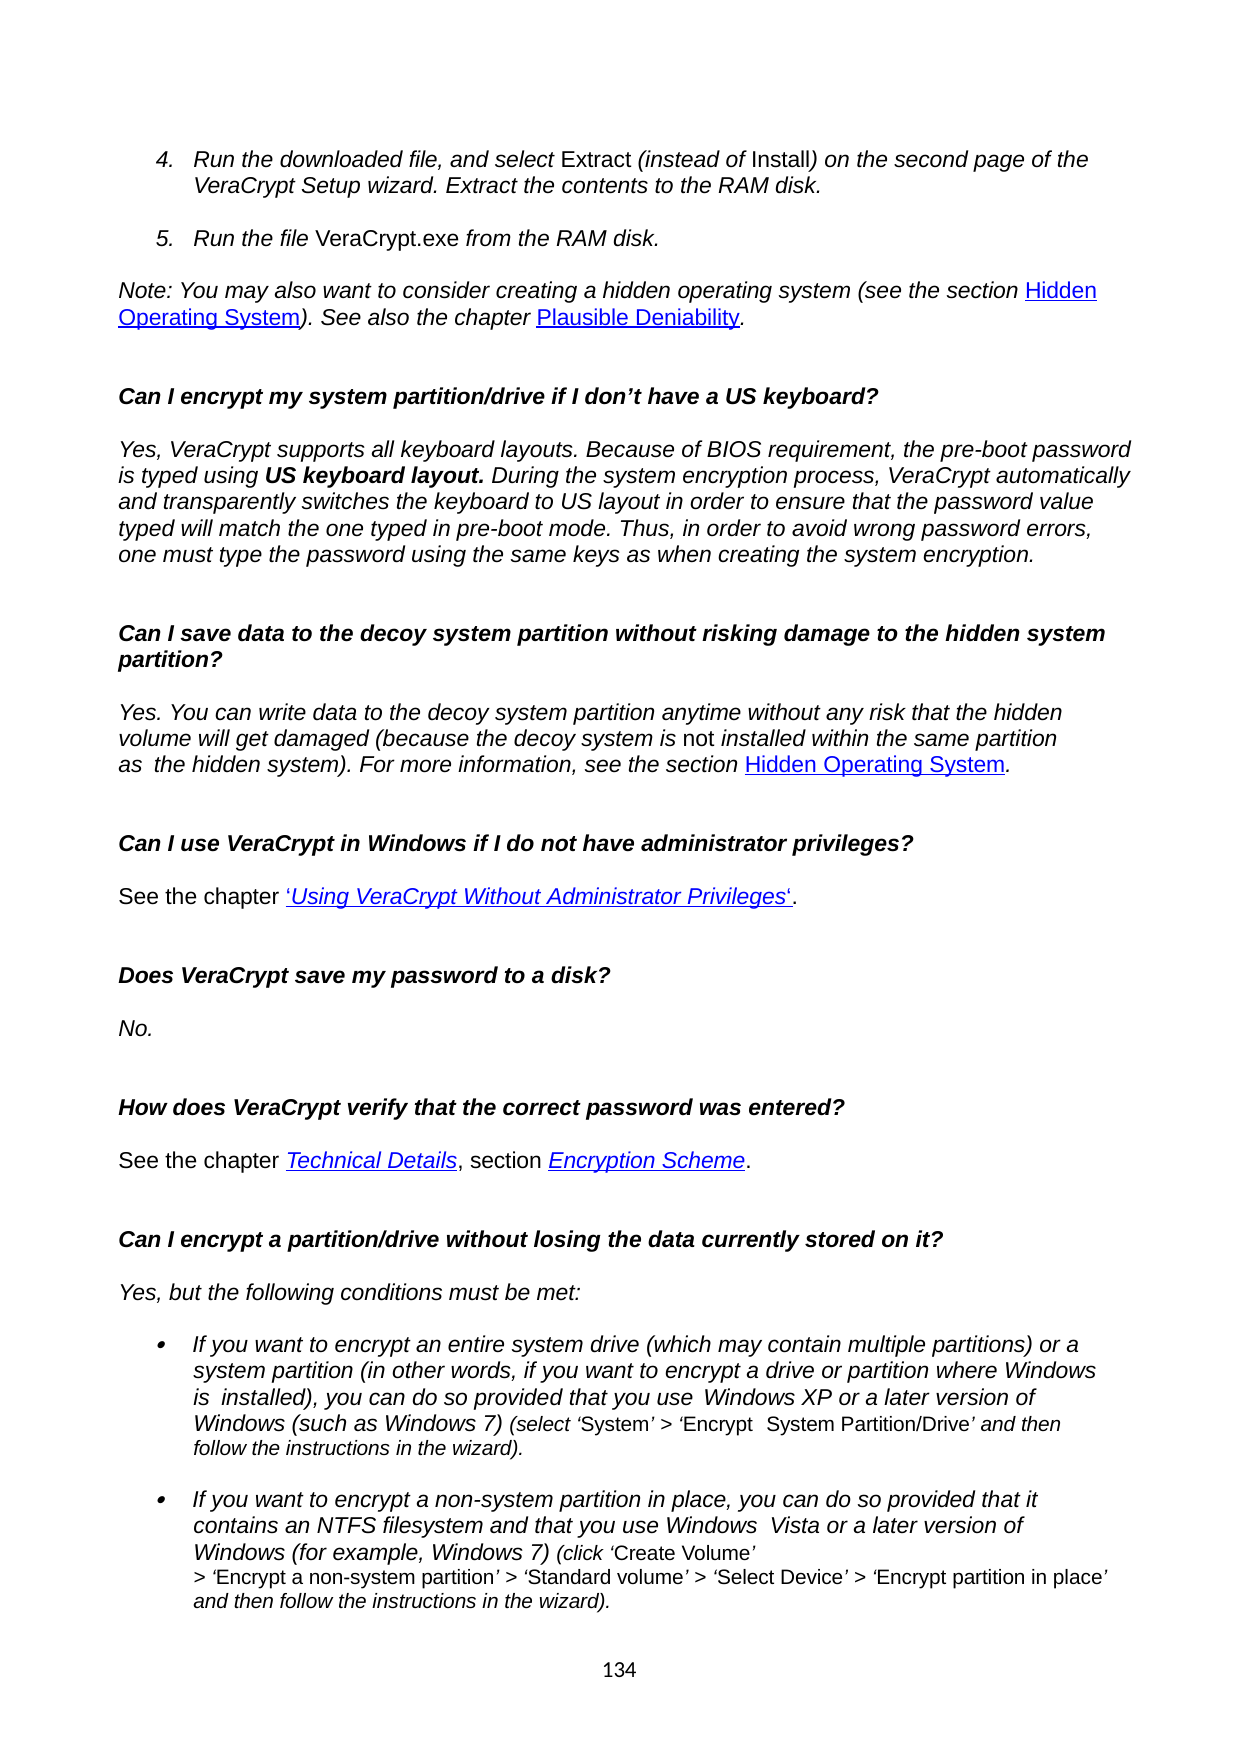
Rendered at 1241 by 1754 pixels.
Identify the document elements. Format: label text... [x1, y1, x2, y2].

text Yes, VeraCrypt supports all keyboard layouts. Because of BIOS requirement, the pre-boot password is typed using US keyboard layout. During the system encryption process, VeraCrypt automatically and transparently switches the keyboard to US layout in order to ensure that the password value typed will match the one typed in pre-boot mode. Thus, in order to avoid wrong password errors, one must type the password using the same keys as when creating the system encryption. [118, 436, 1132, 567]
subtitle Can I save data to the decoy system partition without risking damage to the hidden system partition? [118, 620, 1112, 673]
list If you want to encrypt an entire system drive (which may contain multiple partitions) or a system partition (in other words, if you want to encrypt a drive or partition where Windows is installed), you can do so provided that you use Windows XP or a later version of Windows (such as Windows 7) (select ‘System’ > ‘Encrypt System Partition/Drive’ and then follow the instructions in the wizard). [156, 1332, 1112, 1460]
text Note: You may also want to consider creating a hidden operating system (see the section Hidden Operating System). See also the chapter Plausible Deniability. [118, 277, 1109, 330]
subtitle Can I use VeraCrypt in Windows if I do not have administrator privileges? [118, 830, 1132, 857]
text See the chapter ‘Using VeraCrypt Without Administrator Privileges‘. [118, 883, 1132, 909]
list If you want to encrypt a non-system partition in place, you can do so provided that it contains an NTFS filesystem and that you use Windows Vista or a later version of Windows (for example, Windows 7) (click ‘Create Volume’ [156, 1487, 1120, 1565]
subtitle Can I encrypt my system partition/drive if I don’t have a US keyboard? [118, 383, 1132, 409]
text See the chapter Technical Details, section Encryption Scheme. [118, 1147, 1132, 1173]
text Yes. You can write data to the decoy system partition anytime without any risk that the hidden volume will get damaged (because the decoy system is not installed within the same partition as the hidden system). For more information, see the section Hidden Operating System. [118, 699, 1086, 777]
subtitle Does VeraCrypt save my password to a disk? [118, 962, 1132, 989]
text Yes, but the following conditions must be met: [118, 1279, 1132, 1305]
list Run the downloaded file, and select Extract (instead of Install) on the second page of the VeraCrypt Setup wizard. Extract the contents to the RAM disk. [156, 146, 1093, 198]
text > ‘Encrypt a non-system partition’ > ‘Standard volume’ > ‘Select Device’ > ‘Encrypt partition in place’ and then follow the instructions in the wizard). [193, 1565, 1115, 1613]
subtitle How does VeraCrypt verify that the correct password was entered? [118, 1094, 1132, 1121]
list Run the file VeraCrypt.exe from the RAM disk. [156, 224, 1132, 251]
text No. [118, 1015, 1132, 1041]
subtitle Can I encrypt a partition/drive without losing the data currently stored on it? [118, 1226, 1132, 1252]
